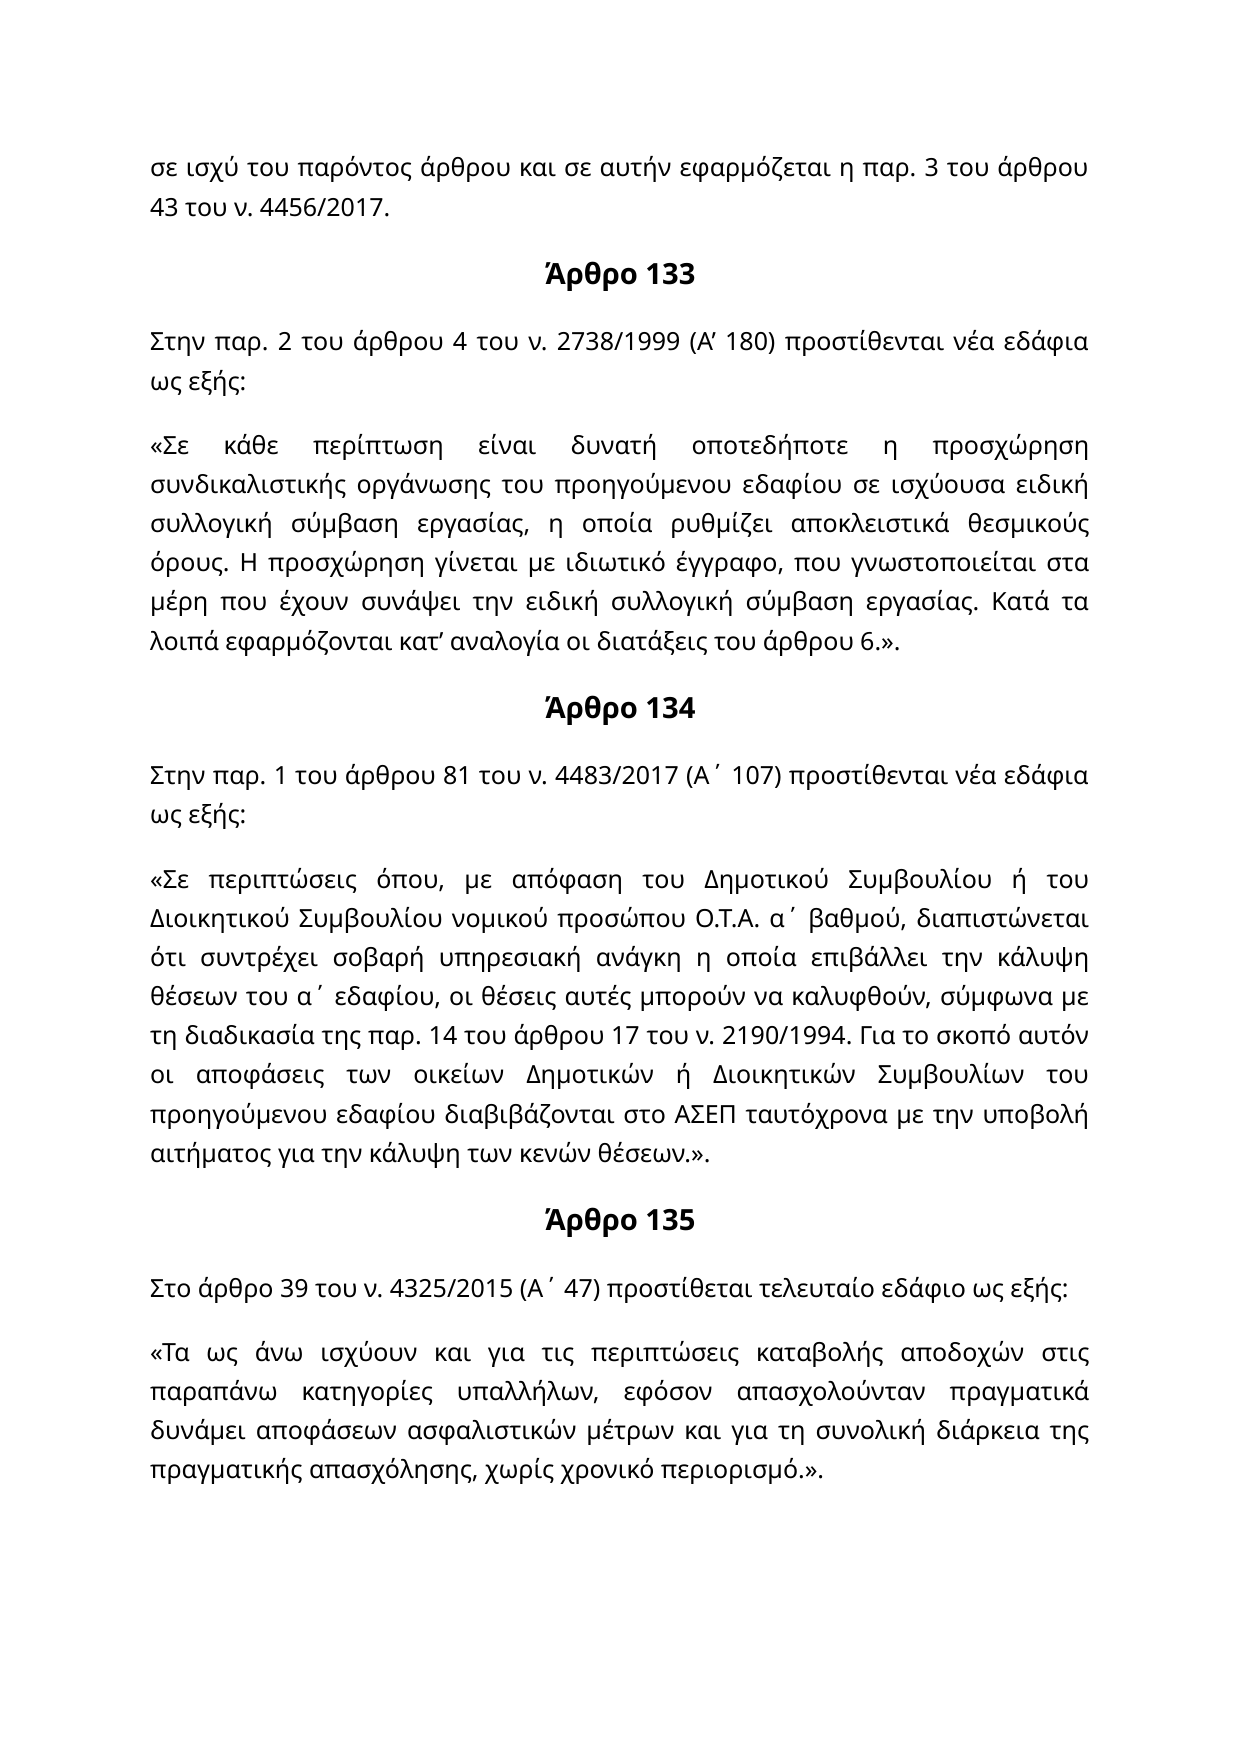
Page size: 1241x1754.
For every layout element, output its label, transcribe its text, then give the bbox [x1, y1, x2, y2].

text «Σε κάθε περίπτωση είναι δυνατή οποτεδήποτε η προσχώρηση συνδικαλιστικής οργάνωσης του προηγούμενου εδαφίου σε ισχύουσα ειδική συλλογική σύμβαση εργασίας, η οποία ρυθμίζει αποκλειστικά θεσμικούς όρους. Η προσχώρηση γίνεται με ιδιωτικό έγγραφο, που γνωστοποιείται στα μέρη που έχουν συνάψει την ειδική συλλογική σύμβαση εργασίας. Κατά τα λοιπά εφαρμόζονται κατ’ αναλογία οι διατάξεις του άρθρου 6.». [150, 427, 1090, 657]
text Στην παρ. 1 του άρθρου 81 του ν. 4483/2017 (Α΄ 107) προστίθενται νέα εδάφια ως εξής: [150, 758, 1090, 831]
subtitle Άρθρο 133 [150, 253, 1090, 293]
subtitle Άρθρο 134 [150, 687, 1090, 727]
subtitle Άρθρο 135 [150, 1199, 1090, 1239]
text «Σε περιπτώσεις όπου, με απόφαση του Δημοτικού Συμβουλίου ή του Διοικητικού Συμβουλίου νομικού προσώπου Ο.Τ.Α. α΄ βαθμού, διαπιστώνεται ότι συντρέχει σοβαρή υπηρεσιακή ανάγκη η οποία επιβάλλει την κάλυψη θέσεων του α΄ εδαφίου, οι θέσεις αυτές μπορούν να καλυφθούν, σύμφωνα με τη διαδικασία της παρ. 14 του άρθρου 17 του ν. 2190/1994. Για το σκοπό αυτόν οι αποφάσεις των οικείων Δημοτικών ή Διοικητικών Συμβουλίων του προηγούμενου εδαφίου διαβιβάζονται στο ΑΣΕΠ ταυτόχρονα με την υποβολή αιτήματος για την κάλυψη των κενών θέσεων.». [150, 861, 1090, 1169]
text σε ισχύ του παρόντος άρθρου και σε αυτήν εφαρμόζεται η παρ. 3 του άρθρου 43 του ν. 4456/2017. [150, 150, 1090, 223]
text Στο άρθρο 39 του ν. 4325/2015 (Α΄ 47) προστίθεται τελευταίο εδάφιο ως εξής: [150, 1270, 1090, 1304]
text «Τα ως άνω ισχύουν και για τις περιπτώσεις καταβολής αποδοχών στις παραπάνω κατηγορίες υπαλλήλων, εφόσον απασχολούνταν πραγματικά δυνάμει αποφάσεων ασφαλιστικών μέτρων και για τη συνολική διάρκεια της πραγματικής απασχόλησης, χωρίς χρονικό περιορισμό.». [150, 1334, 1090, 1486]
text Στην παρ. 2 του άρθρου 4 του ν. 2738/1999 (Α’ 180) προστίθενται νέα εδάφια ως εξής: [150, 324, 1090, 397]
